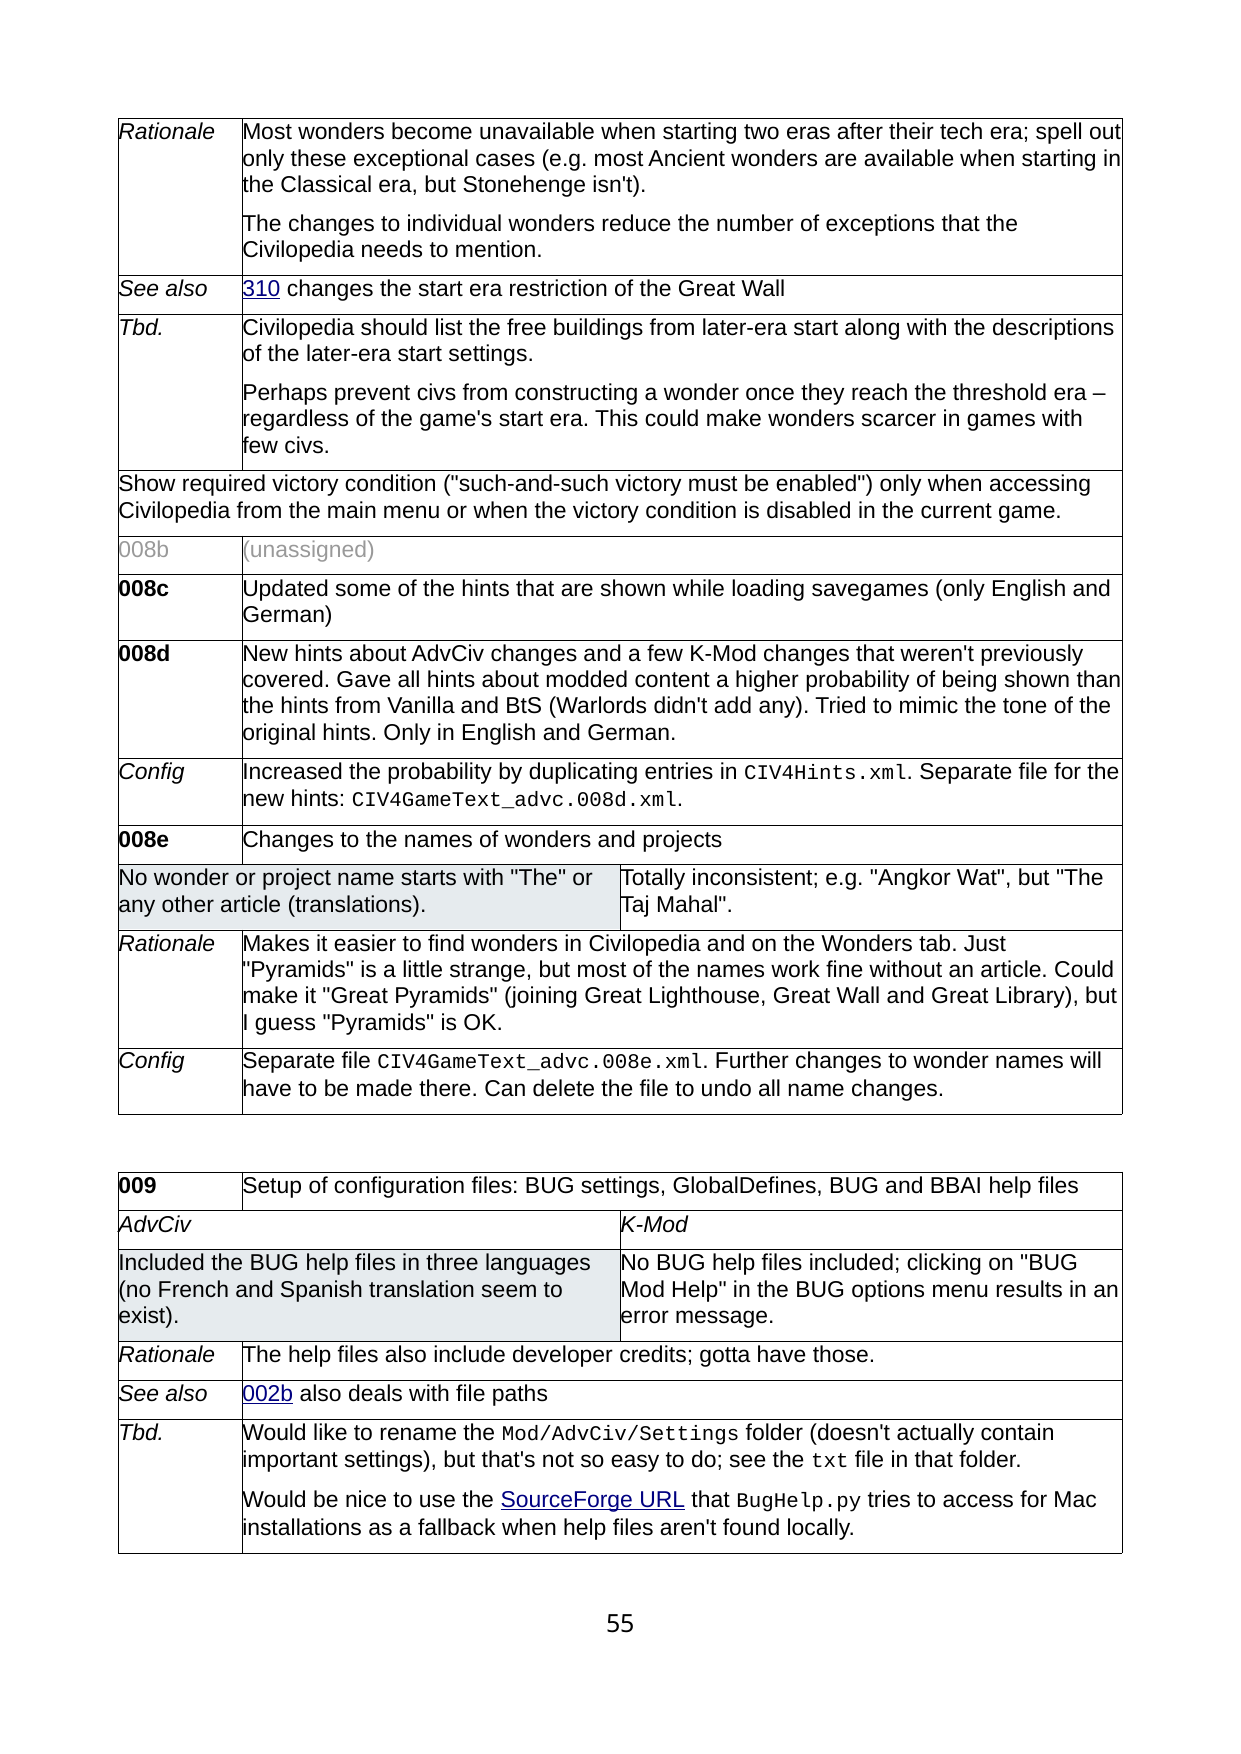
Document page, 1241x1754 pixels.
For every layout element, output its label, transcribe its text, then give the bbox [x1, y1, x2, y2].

table_cell Rationale [119, 931, 242, 1047]
table_cell The help files also include developer credits; gotta have those. [243, 1342, 1122, 1380]
table_cell 008c [119, 575, 242, 639]
table_header Setup of configuration files: BUG settings, GlobalDefines, BUG and BBAI help files [243, 1173, 1122, 1210]
table_cell Would like to rename the Mod/AdvCiv/Settings folder (doesn't actually contain important settings), but that's not so easy to do; see the txt file in that folder. Would be nice to use the SourceForge URL that BugHelp.py tries to access for Mac installations as a fallback when help files aren't found locally. [243, 1420, 1122, 1553]
table_cell Tbd. [119, 1420, 242, 1553]
table_header 009 [119, 1173, 242, 1210]
table_cell 310 changes the start era restriction of the Great Wall [243, 276, 1122, 314]
table_cell Most wonders become unavailable when starting two eras after their tech era; spell out only these exceptional cases (e.g. most Ancient wonders are available when starting in the Classical era, but Stonehenge isn't). The changes to individual wonders reduce the number of exceptions that the Civilopedia needs to mention. [243, 119, 1122, 275]
table_cell Separate file CIV4GameText_advc.008e.xml. Further changes to wonder names will have to be made there. Can delete the file to undo all name changes. [243, 1049, 1122, 1114]
table_cell No BUG help files included; clicking on "BUG Mod Help" in the BUG options menu results in an error message. [621, 1250, 1122, 1341]
table_cell Show required victory condition ("such-and-such victory must be enabled") only when accessing Civilopedia from the main menu or when the victory condition is disabled in the current game. [119, 471, 1122, 536]
table_cell 008d [119, 641, 242, 757]
table_cell No wonder or project name starts with "The" or any other article (translations). [119, 865, 620, 929]
table_cell Changes to the names of wonders and projects [243, 826, 1122, 864]
table_cell (unassigned) [243, 537, 1122, 574]
table_cell Config [119, 759, 242, 825]
table_cell Rationale [119, 119, 242, 275]
table_cell Updated some of the hints that are shown while loading savegames (only English and German) [243, 575, 1122, 639]
table_cell Makes it easier to find wonders in Civilopedia and on the Wonders tab. Just "Pyramids" is a little strange, but most of the names work fine without an article. Could make it "Great Pyramids" (joining Great Lighthouse, Great Wall and Great Library), but I guess "Pyramids" is OK. [243, 931, 1122, 1047]
table_cell Included the BUG help files in three languages (no French and Spanish translation seem to exist). [119, 1250, 620, 1341]
table_cell New hints about AdvCiv changes and a few K-Mod changes that weren't previously covered. Gave all hints about modded content a higher probability of being shown than the hints from Vanilla and BtS (Warlords didn't add any). Tried to mimic the tone of the original hints. Only in English and German. [243, 641, 1122, 757]
table_cell See also [119, 276, 242, 314]
table_cell Totally inconsistent; e.g. "Angkor Wat", but "The Taj Mahal". [621, 865, 1122, 929]
table_cell AdvCiv [119, 1211, 620, 1249]
table_cell Civilopedia should list the free buildings from later-era start along with the descriptions of the later-era start settings. Perhaps prevent civs from constructing a wonder once they reach the threshold era – regardless of the game's start era. This could make wonders scarcer in games with few civs. [243, 315, 1122, 470]
table_cell See also [119, 1381, 242, 1418]
table_cell 008e [119, 826, 242, 864]
table_cell Config [119, 1049, 242, 1114]
table_cell Rationale [119, 1342, 242, 1380]
table_cell K-Mod [621, 1211, 1122, 1249]
table_cell Increased the probability by duplicating entries in CIV4Hints.xml. Separate file for the new hints: CIV4GameText_advc.008d.xml. [243, 759, 1122, 825]
table_cell 008b [119, 537, 242, 574]
table_cell Tbd. [119, 315, 242, 470]
table_cell 002b also deals with file paths [243, 1381, 1122, 1418]
